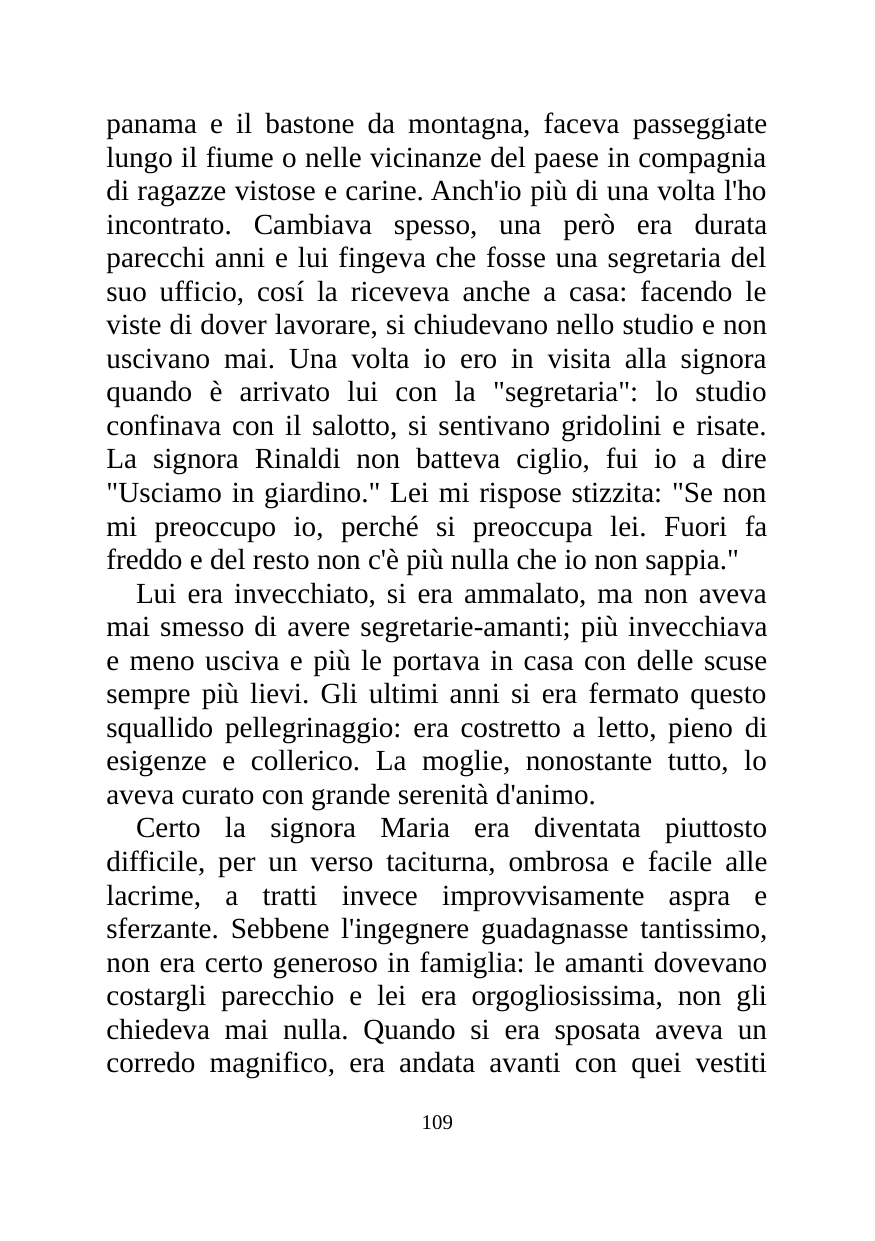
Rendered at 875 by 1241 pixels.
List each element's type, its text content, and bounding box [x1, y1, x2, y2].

text panama e il bastone da montagna, faceva passeggiate lungo il fiume o nelle vicinanze del paese in compagnia di ragazze vistose e carine. Anch'io più di una volta l'ho incontrato. Cambiava spesso, una però era durata parecchi anni e lui fingeva che fosse una segretaria del suo ufficio, cosí la riceveva anche a casa: facendo le viste di dover lavorare, si chiudevano nello studio e non uscivano mai. Una volta io ero in visita alla signora quando è arrivato lui con la "segretaria": lo studio confinava con il salotto, si sentivano gridolini e risate. La signora Rinaldi non batteva ciglio, fui io a dire "Usciamo in giardino." Lei mi rispose stizzita: "Se non mi preoccupo io, perché si preoccupa lei. Fuori fa freddo e del resto non c'è più nulla che io non sappia." [106, 106, 768, 576]
text Lui era invecchiato, si era ammalato, ma non aveva mai smesso di avere segretarie-amanti; più invecchiava e meno usciva e più le portava in casa con delle scuse sempre più lievi. Gli ultimi anni si era fermato questo squallido pellegrinaggio: era costretto a letto, pieno di esigenze e collerico. La moglie, nonostante tutto, lo aveva curato con grande serenità d'animo. [106, 576, 768, 811]
text Certo la signora Maria era diventata piuttosto difficile, per un verso taciturna, ombrosa e facile alle lacrime, a tratti invece improvvisamente aspra e sferzante. Sebbene l'ingegnere guadagnasse tantissimo, non era certo generoso in famiglia: le amanti dovevano costargli parecchio e lei era orgogliosissima, non gli chiedeva mai nulla. Quando si era sposata aveva un corredo magnifico, era andata avanti con quei vestiti [106, 811, 768, 1079]
